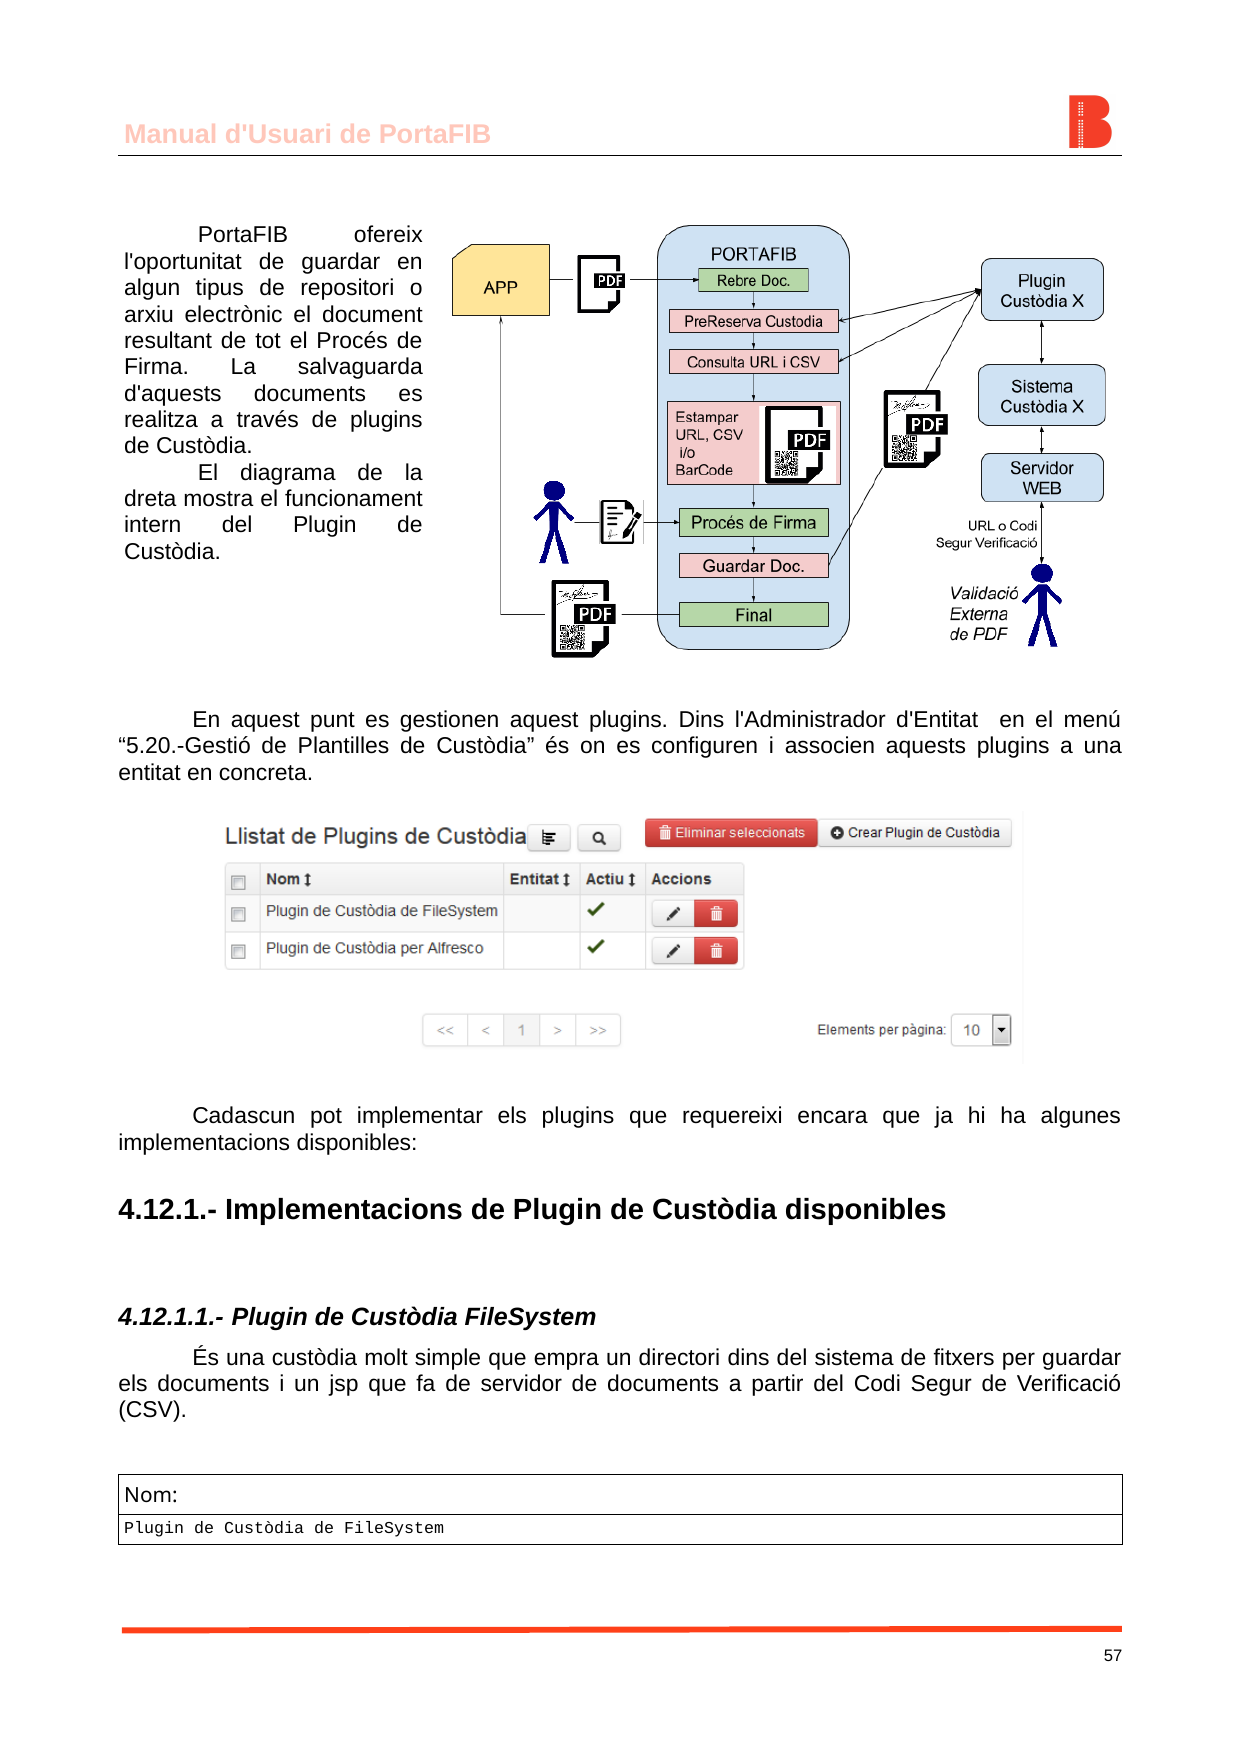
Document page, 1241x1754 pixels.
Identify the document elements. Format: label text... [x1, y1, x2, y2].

picture [1063, 94, 1117, 150]
text És una custòdia molt simple que empra un directori dins del sistema de fitxers per guardar els documents i un jsp que fa de servidor de documents a partir del Codi Segur de Verificació (CSV). [118, 1343, 1122, 1422]
picture [445, 221, 1117, 662]
table_header PortaFIB ofereix l'oportunitat de guardar en algun tipus de repositori o arxiu electrònic el document resultant de tot el Procés de Firma. La salvaguarda d'aquests documents es realitza a través de plugins de Custòdia. El diagrama de la dreta mostra el funcionament intern del Plugin de Custòdia. [118, 216, 428, 667]
table_header [428, 216, 1122, 667]
text Cadascun pot implementar els plugins que requereixi encara que ja hi ha algunes implementacions disponibles: [118, 1102, 1122, 1155]
subtitle Plugin de Custòdia FileSystem [118, 1302, 1122, 1331]
subtitle Implementacions de Plugin de Custòdia disponibles [118, 1192, 1122, 1226]
table_cell Plugin de Custòdia de FileSystem [119, 1515, 1122, 1544]
text En aquest punt es gestionen aquest plugins. Dins l'Administrador d'Entitat en el menú “5.20.-Gestió de Plantilles de Custòdia” és on es configuren i associen aquests plugins a una entitat en concreta. [118, 706, 1122, 785]
table_header Nom: [119, 1475, 1122, 1514]
picture [217, 811, 1024, 1064]
